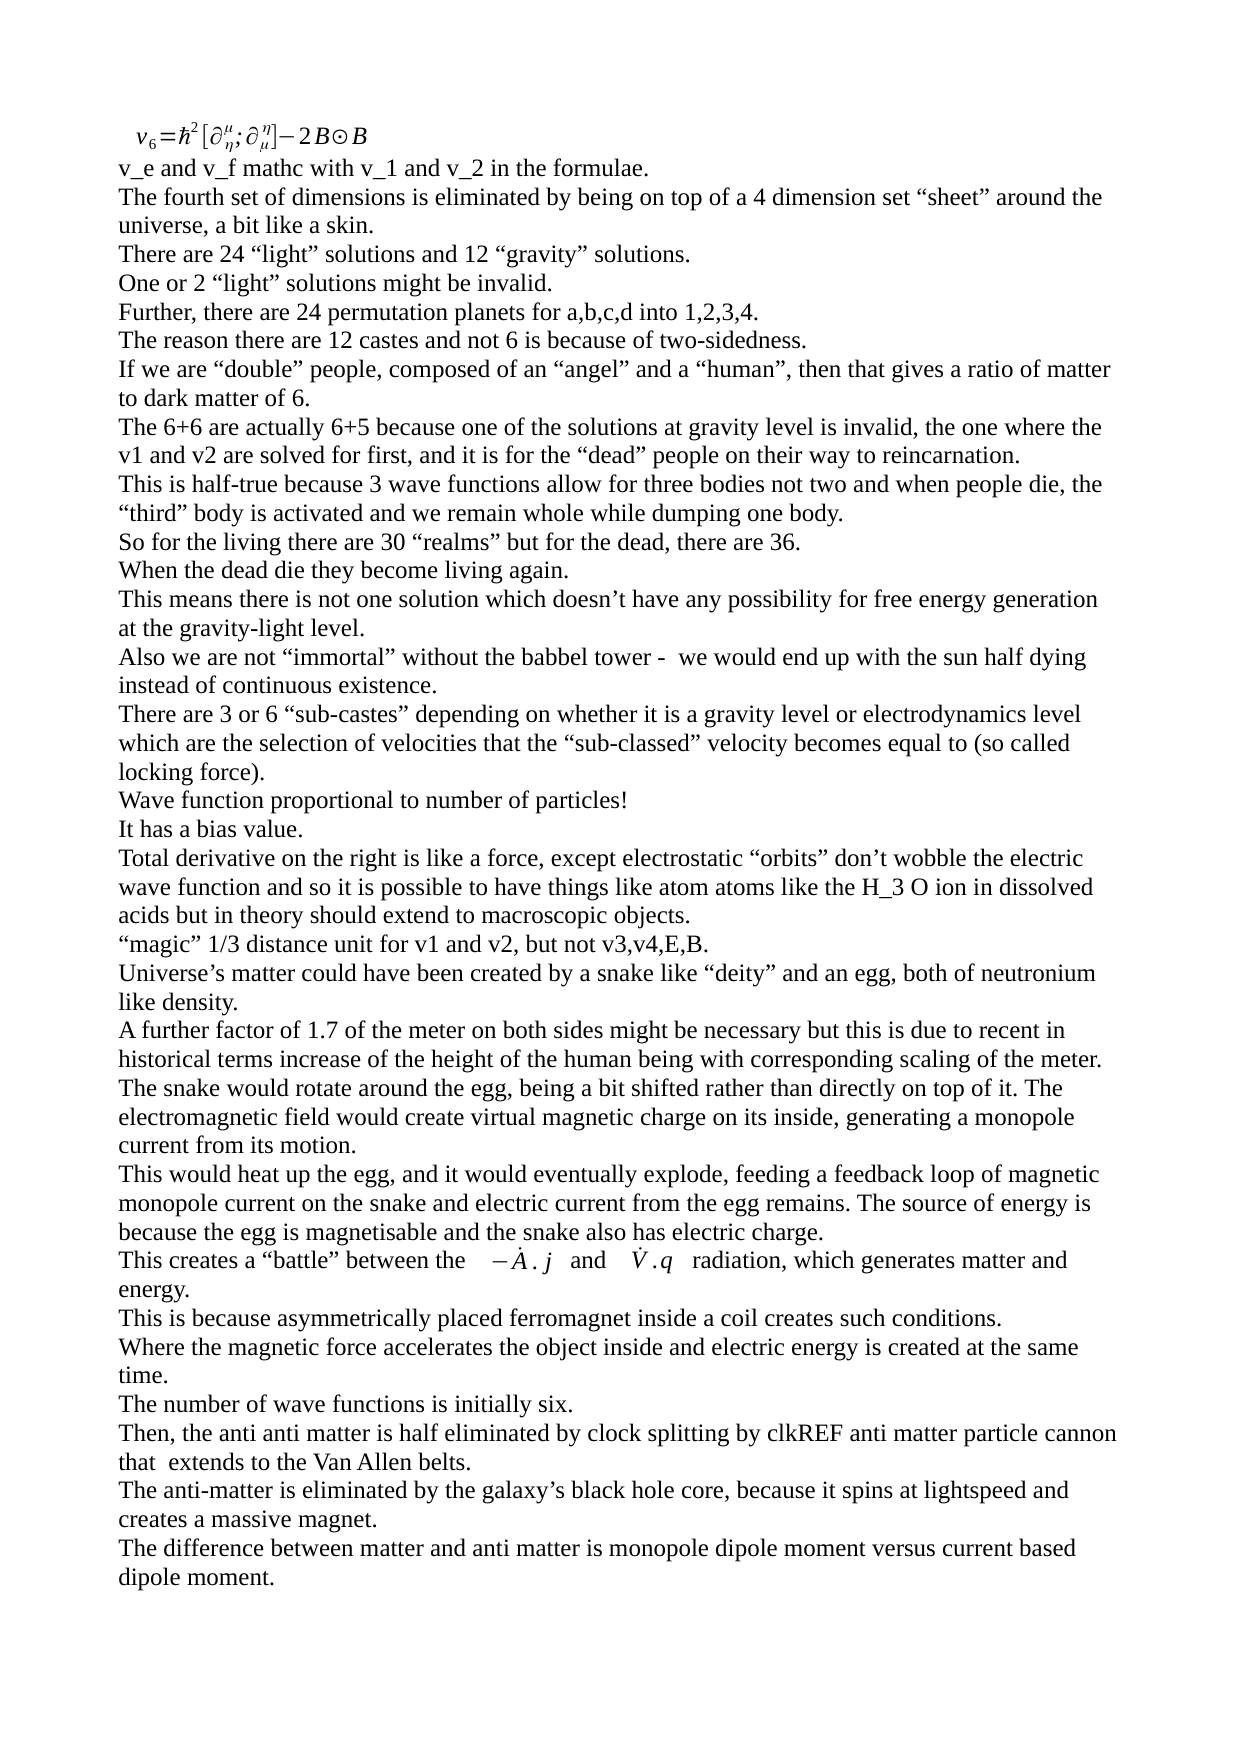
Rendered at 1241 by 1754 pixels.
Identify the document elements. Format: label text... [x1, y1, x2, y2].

text Then, the anti anti matter is half eliminated by clock splitting by clkREF anti matter particle cannon that extends to the Van Allen belts. [118, 1418, 1122, 1476]
text Also we are not “immortal” without the babbel tower - we would end up with the sun half dying instead of continuous existence. [118, 642, 1122, 699]
text This would heat up the egg, and it would eventually explode, feeding a feedback loop of magnetic monopole current on the snake and electric current from the egg remains. The source of energy is because the egg is magnetisable and the snake also has electric charge. [118, 1159, 1122, 1246]
text “magic” 1/3 distance unit for v1 and v2, but not v3,v4,E,B. [118, 929, 1122, 958]
text This means there is not one solution which doesn’t have any possibility for free energy generation at the gravity-light level. [118, 584, 1122, 642]
text The number of wave functions is initially six. [118, 1389, 1122, 1418]
text The difference between matter and anti matter is monopole dipole moment versus current based dipole moment. [118, 1533, 1122, 1591]
text Further, there are 24 permutation planets for a,b,c,d into 1,2,3,4. [118, 297, 1122, 326]
text There are 3 or 6 “sub-castes” depending on whether it is a gravity level or electrodynamics level which are the selection of velocities that the “sub-classed” velocity becomes equal to (so called locking force). [118, 699, 1122, 786]
text Where the magnetic force accelerates the object inside and electric energy is created at the same time. [118, 1332, 1122, 1389]
text The snake would rotate around the egg, being a bit shifted rather than directly on top of it. The electromagnetic field would create virtual magnetic charge on its inside, generating a monopole current from its motion. [118, 1073, 1122, 1159]
text A further factor of 1.7 of the meter on both sides might be necessary but this is due to recent in historical terms increase of the height of the human being with corresponding scaling of the meter. [118, 1016, 1122, 1073]
text The anti-matter is eliminated by the galaxy’s black hole core, because it spins at lightspeed and creates a massive magnet. [118, 1476, 1122, 1533]
text The reason there are 12 castes and not 6 is because of two-sidedness. [118, 326, 1122, 354]
text Wave function proportional to number of particles! [118, 786, 1122, 814]
text The fourth set of dimensions is eliminated by being on top of a 4 dimension set “sheet” around the universe, a bit like a skin. [118, 182, 1122, 239]
text When the dead die they become living again. [118, 556, 1122, 584]
text This creates a “battle” between the and radiation, which generates matter and energy. [118, 1246, 1122, 1303]
text This is half-true because 3 wave functions allow for three bodies not two and when people die, the “third” body is activated and we remain whole while dumping one body. [118, 469, 1122, 527]
text Universe’s matter could have been created by a snake like “deity” and an egg, both of neutronium like density. [118, 958, 1122, 1016]
text One or 2 “light” solutions might be invalid. [118, 268, 1122, 297]
text This is because asymmetrically placed ferromagnet inside a coil creates such conditions. [118, 1303, 1122, 1332]
text The 6+6 are actually 6+5 because one of the solutions at gravity level is invalid, the one where the v1 and v2 are solved for first, and it is for the “dead” people on their way to reincarnation. [118, 412, 1122, 469]
text It has a bias value. [118, 814, 1122, 843]
text If we are “double” people, composed of an “angel” and a “human”, then that gives a ratio of matter to dark matter of 6. [118, 354, 1122, 412]
text So for the living there are 30 “realms” but for the dead, there are 36. [118, 527, 1122, 556]
text There are 24 “light” solutions and 12 “gravity” solutions. [118, 239, 1122, 268]
text Total derivative on the right is like a force, except electrostatic “orbits” don’t wobble the electric wave function and so it is possible to have things like atom atoms like the H_3 O ion in dissolved acids but in theory should extend to macroscopic objects. [118, 843, 1122, 929]
text v_e and v_f mathc with v_1 and v_2 in the formulae. [118, 153, 1122, 182]
